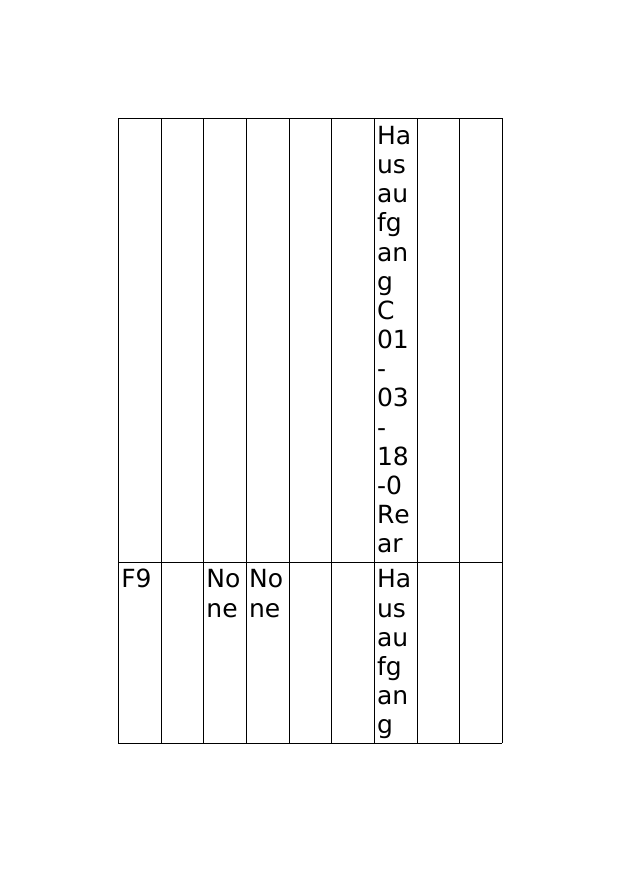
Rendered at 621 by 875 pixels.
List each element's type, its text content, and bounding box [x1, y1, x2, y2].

table_cell [290, 119, 331, 562]
table_cell [162, 119, 203, 562]
table_cell Hausaufgang [375, 563, 417, 742]
table_cell [162, 563, 203, 742]
table_cell [332, 119, 374, 562]
table_cell None [247, 563, 289, 742]
table_cell [290, 563, 331, 742]
table_cell Hausaufgang C 01-03-18-0 Rear [375, 119, 417, 562]
table_cell [460, 119, 502, 562]
table_cell [119, 119, 161, 562]
table_cell None [204, 563, 246, 742]
table_cell [418, 119, 459, 562]
table_cell [460, 563, 502, 742]
table_cell [204, 119, 246, 562]
table_cell F9 [119, 563, 161, 742]
table_cell [332, 563, 374, 742]
table_cell [247, 119, 289, 562]
table_cell [418, 563, 459, 742]
